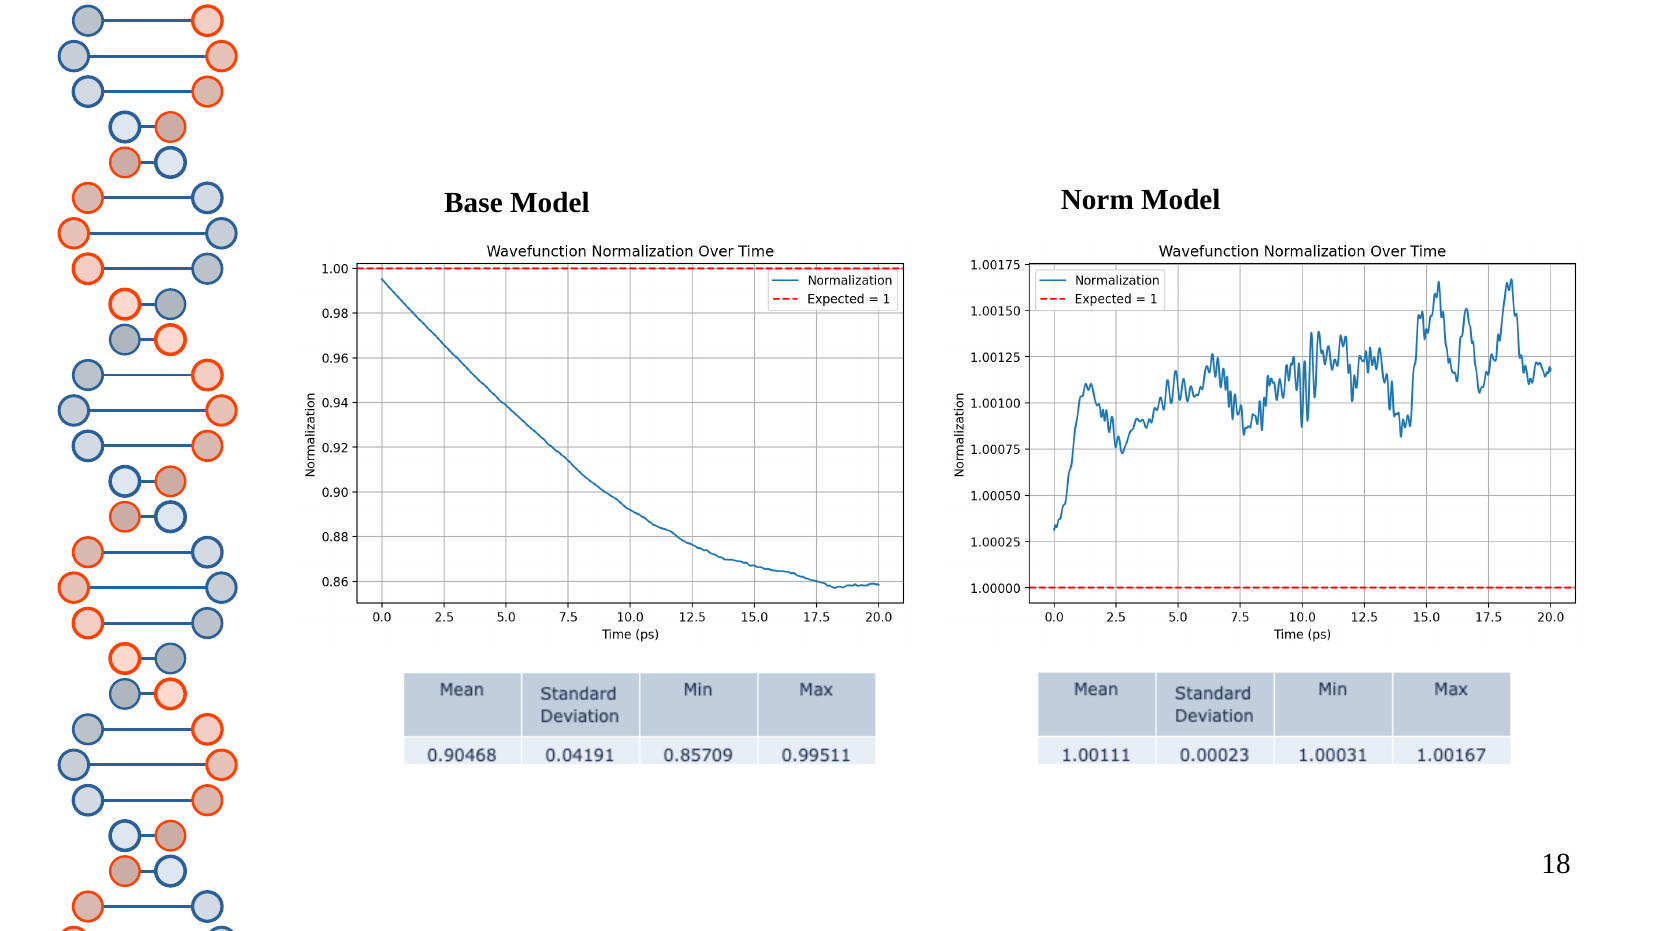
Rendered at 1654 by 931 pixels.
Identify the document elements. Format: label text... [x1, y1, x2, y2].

picture [396, 658, 888, 782]
picture [295, 236, 912, 650]
text_box Base Model [429, 178, 611, 226]
text_box Norm Model [1046, 175, 1259, 223]
picture [944, 236, 1584, 650]
picture [1026, 656, 1530, 781]
